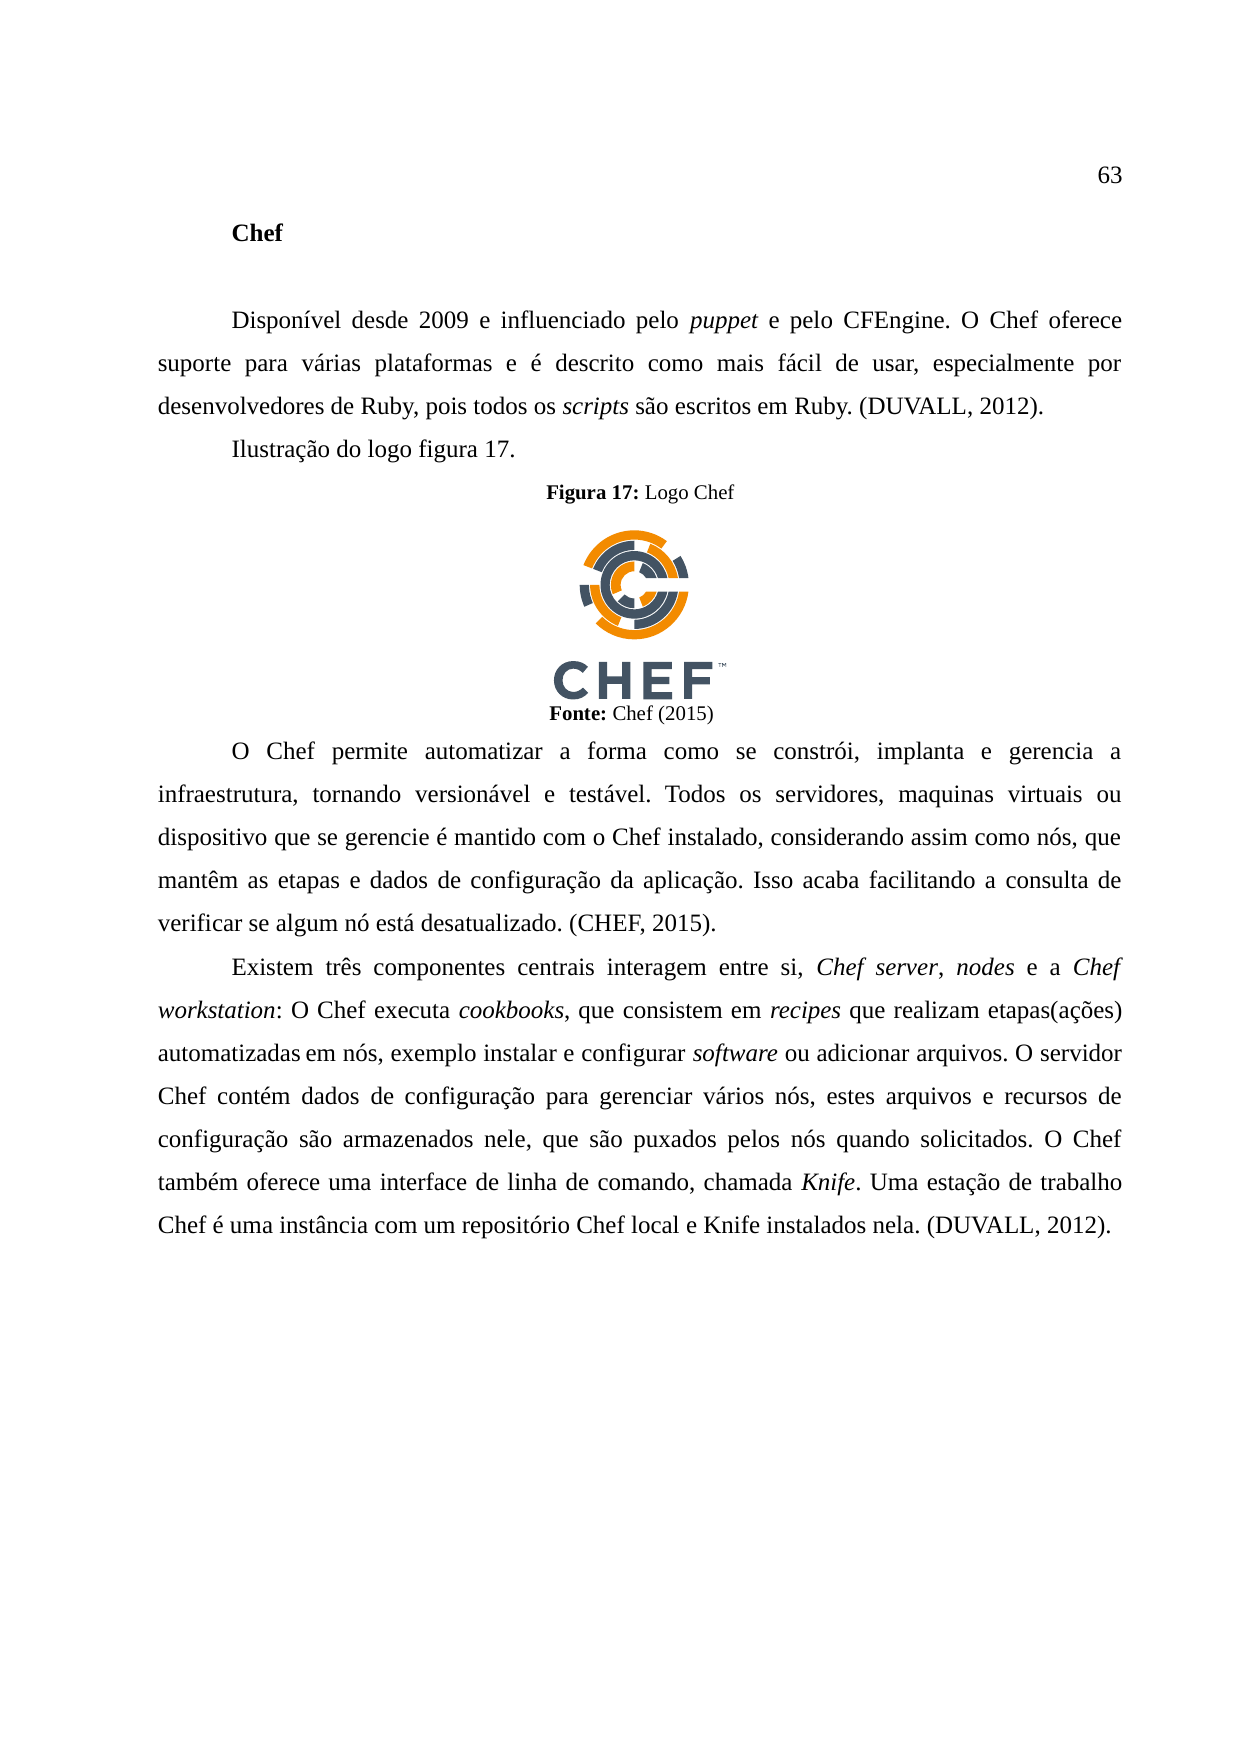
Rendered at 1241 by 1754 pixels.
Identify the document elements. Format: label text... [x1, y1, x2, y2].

text Ilustração do logo figura 17. [158, 434, 1122, 463]
text Chef [158, 218, 1122, 247]
text Existem três componentes centrais interagem entre si, Chef server, nodes e a Chef workstation: O Chef executa cookbooks, que consistem em recipes que realizam etapas(ações) automatizadas em nós, exemplo instalar e configurar software ou adicionar arquivos. O servidor Chef contém dados de configuração para gerenciar vários nós, estes arquivos e recursos de configuração são armazenados nele, que são puxados pelos nós quando solicitados. O Chef também oferece uma interface de linha de comando, chamada Knife. Uma estação de trabalho Chef é uma instância com um repositório Chef local e Knife instalados nela. (DUVALL, 2012). [158, 952, 1122, 1239]
text Figura 17: Logo Chef [539, 480, 741, 504]
text O Chef permite automatizar a forma como se constrói, implanta e gerencia a infraestrutura, tornando versionável e testável. Todos os servidores, maquinas virtuais ou dispositivo que se gerencie é mantido com o Chef instalado, considerando assim como nós, que mantêm as etapas e dados de configuração da aplicação. Isso acaba facilitando a consulta de verificar se algum nó está desatualizado. (CHEF, 2015). [158, 736, 1122, 937]
text Fonte: Chef (2015) [539, 529, 741, 724]
text Disponível desde 2009 e influenciado pelo puppet e pelo CFEngine. O Chef oferece suporte para várias plataformas e é descrito como mais fácil de usar, especialmente por desenvolvedores de Ruby, pois todos os scripts são escritos em Ruby. (DUVALL, 2012). [158, 305, 1122, 420]
